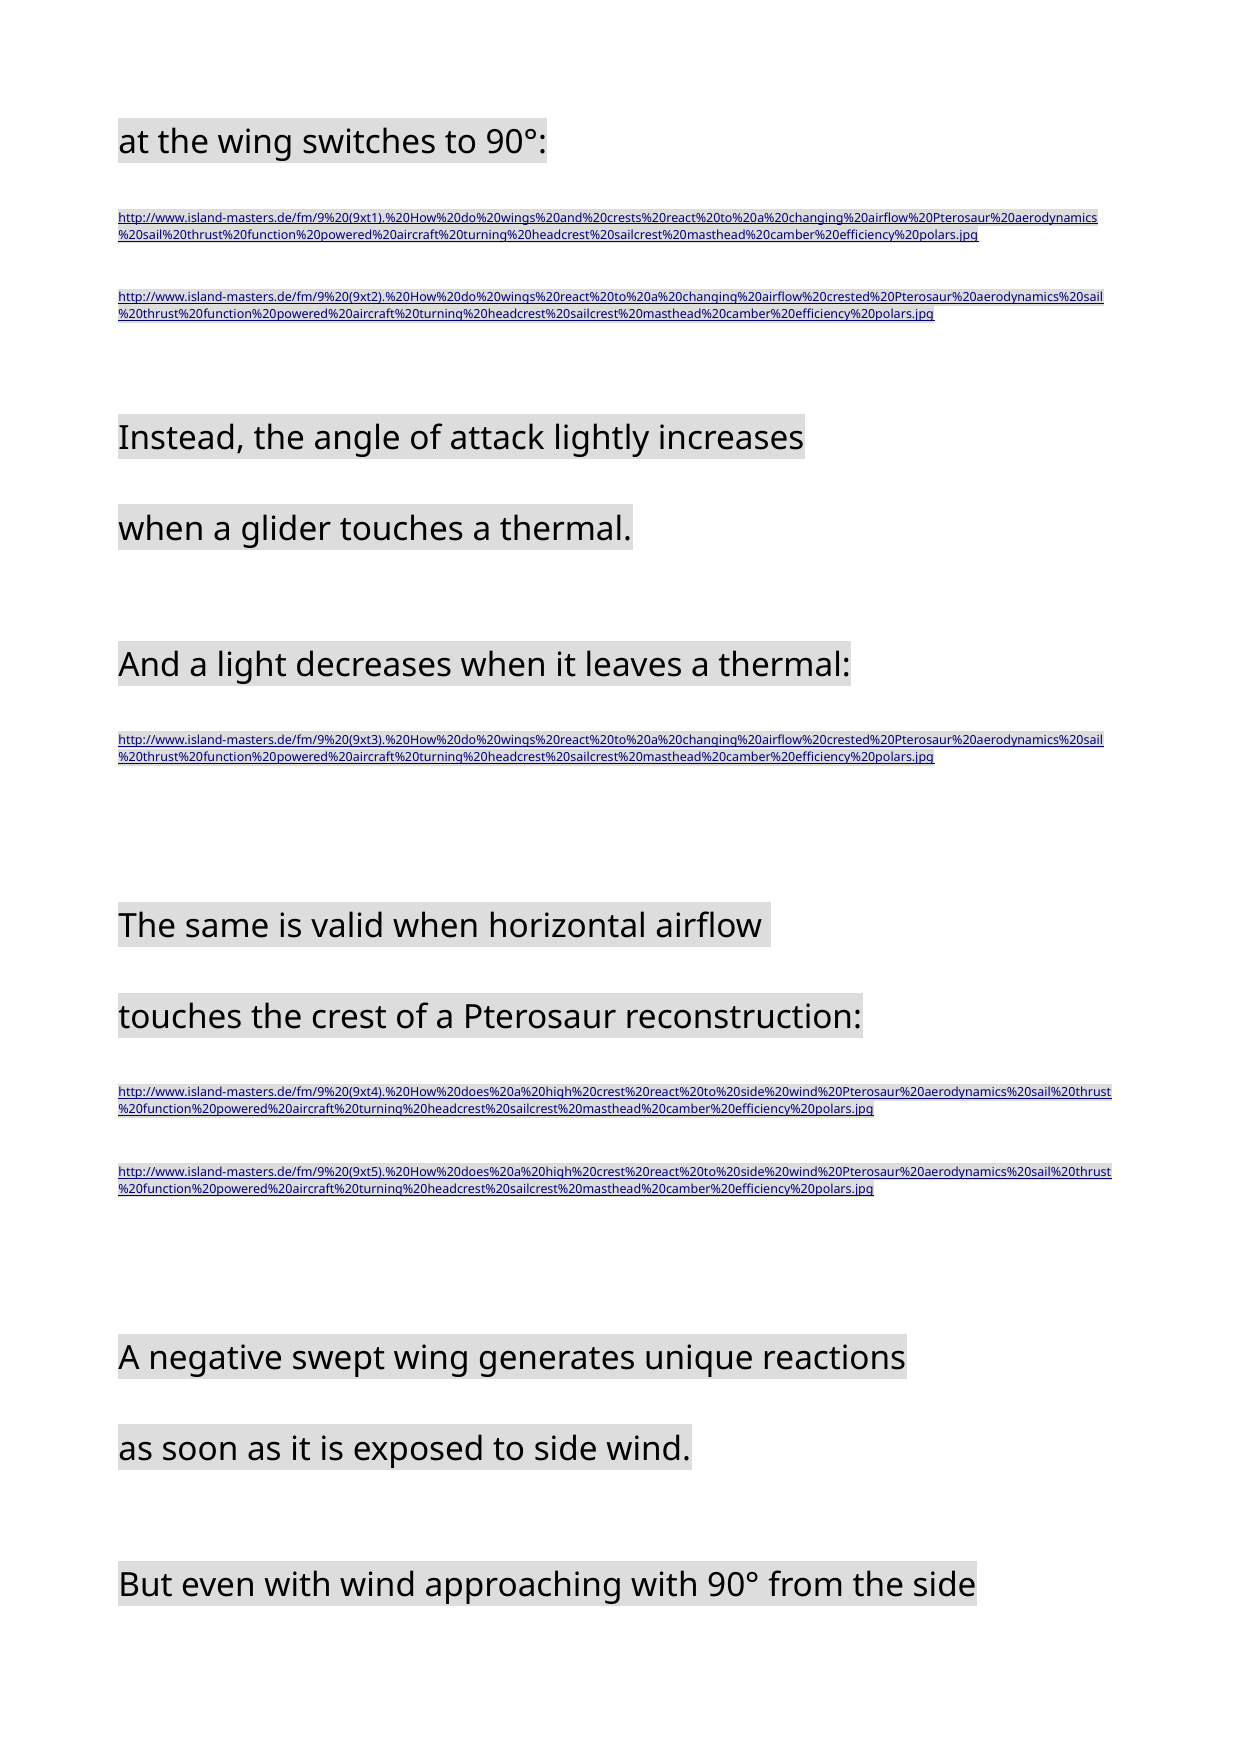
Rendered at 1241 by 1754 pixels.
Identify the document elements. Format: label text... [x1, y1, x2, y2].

text And a light decreases when it leaves a thermal: [118, 641, 1122, 686]
text A negative swept wing generates unique reactions [118, 1333, 1122, 1379]
text as soon as it is exposed to side wind. [118, 1424, 1122, 1470]
text Instead, the angle of attack lightly increases [118, 413, 1122, 459]
text http://www.island-masters.de/fm/9%20(9xt1).%20How%20do%20wings%20and%20crests%20react%20to%20a%20changing%20airflow%20Pterosaur%20aerodynamics%20sail%20thrust%20function%20powered%20aircraft%20turning%20headcrest%20sailcrest%20masthead%20camber%20efficiency%20polars.jpg [118, 209, 1122, 243]
text touches the crest of a Pterosaur reconstruction: [118, 993, 1122, 1038]
text http://www.island-masters.de/fm/9%20(9xt3).%20How%20do%20wings%20react%20to%20a%20changing%20airflow%20crested%20Pterosaur%20aerodynamics%20sail%20thrust%20function%20powered%20aircraft%20turning%20headcrest%20sailcrest%20masthead%20camber%20efficiency%20polars.jpg [118, 731, 1122, 766]
text http://www.island-masters.de/fm/9%20(9xt5).%20How%20does%20a%20high%20crest%20react%20to%20side%20wind%20Pterosaur%20aerodynamics%20sail%20thrust%20function%20powered%20aircraft%20turning%20headcrest%20sailcrest%20masthead%20camber%20efficiency%20polars.jpg [118, 1163, 1122, 1197]
text when a glider touches a thermal. [118, 504, 1122, 550]
text But even with wind approaching with 90° from the side [118, 1561, 1122, 1606]
text http://www.island-masters.de/fm/9%20(9xt2).%20How%20do%20wings%20react%20to%20a%20changing%20airflow%20crested%20Pterosaur%20aerodynamics%20sail%20thrust%20function%20powered%20aircraft%20turning%20headcrest%20sailcrest%20masthead%20camber%20efficiency%20polars.jpg [118, 288, 1122, 323]
text The same is valid when horizontal airflow [118, 902, 1122, 947]
text http://www.island-masters.de/fm/9%20(9xt4).%20How%20does%20a%20high%20crest%20react%20to%20side%20wind%20Pterosaur%20aerodynamics%20sail%20thrust%20function%20powered%20aircraft%20turning%20headcrest%20sailcrest%20masthead%20camber%20efficiency%20polars.jpg [118, 1083, 1122, 1118]
text at the wing switches to 90°: [118, 118, 1122, 163]
